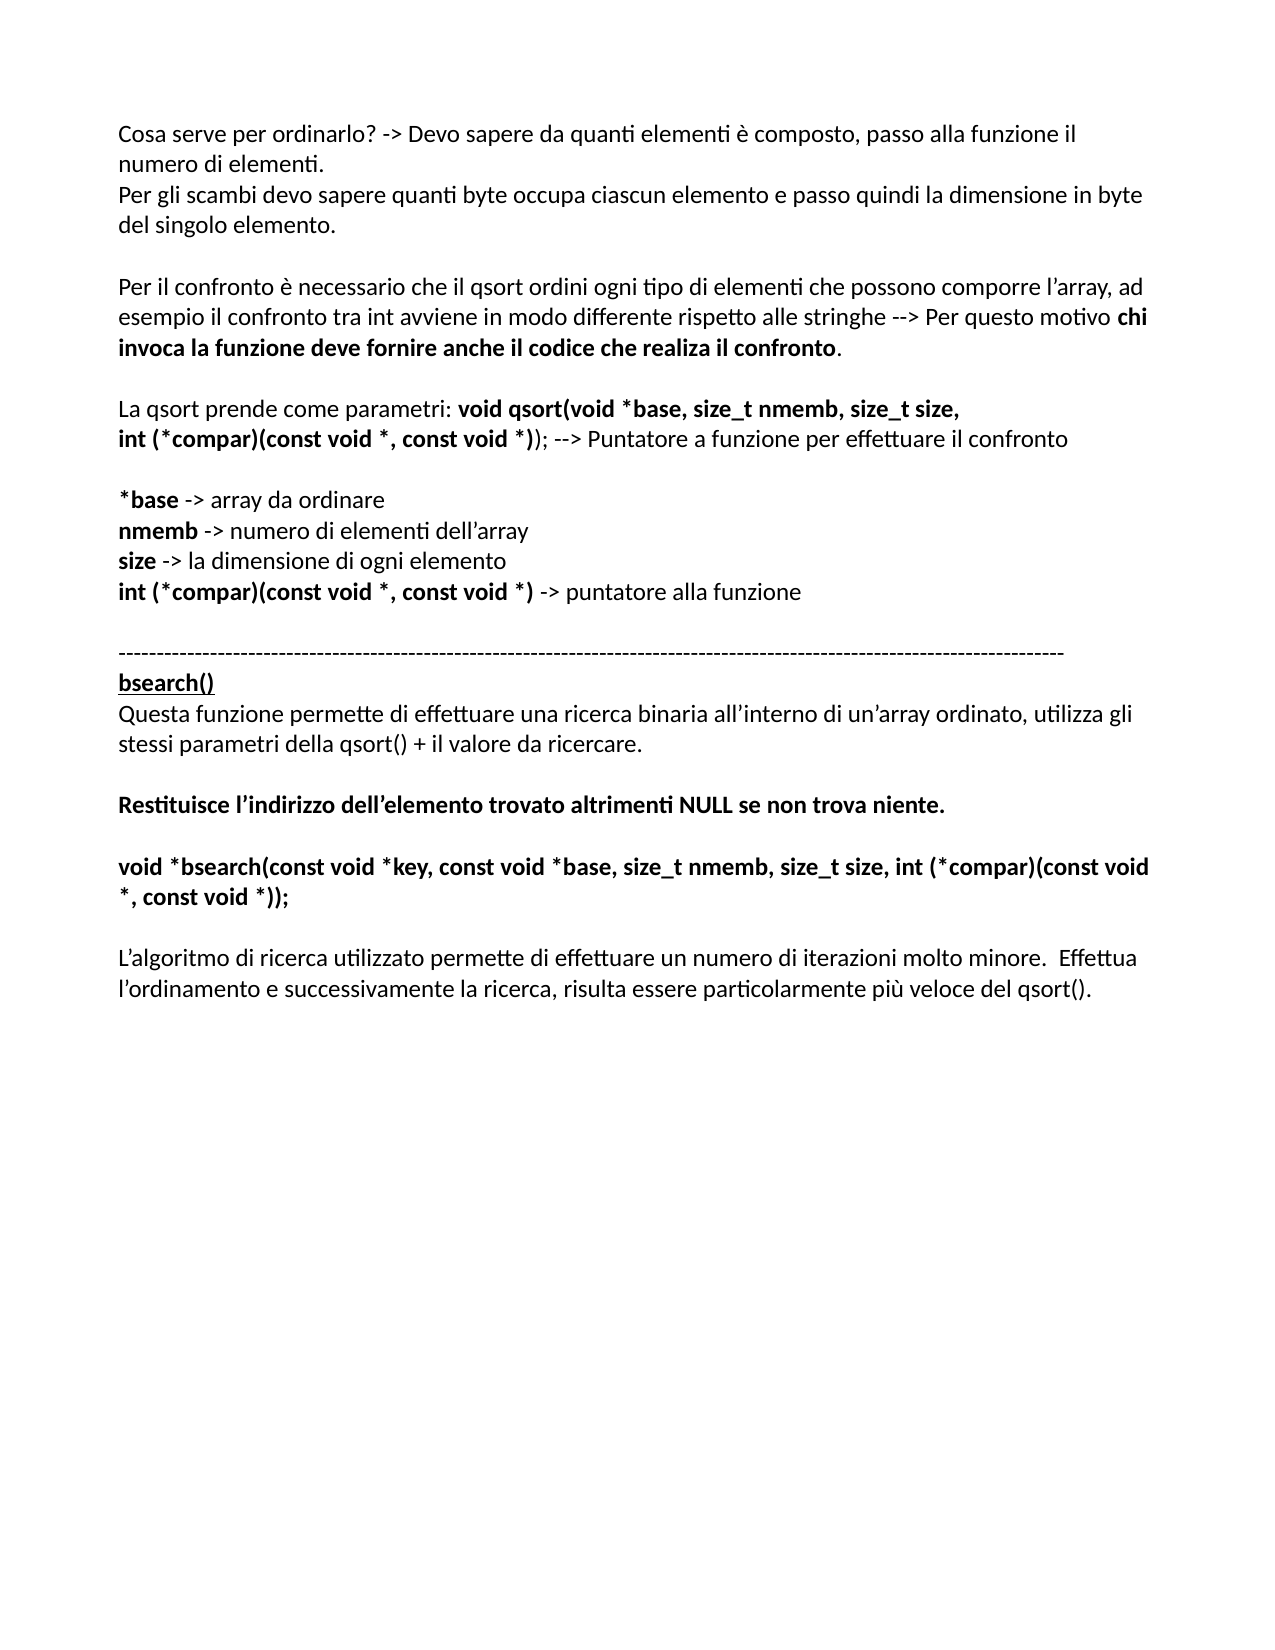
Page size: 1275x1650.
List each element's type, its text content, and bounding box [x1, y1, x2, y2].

text void *bsearch(const void *key, const void *base, size_t nmemb, size_t size, int (*compar)(const void *, const void *)); [118, 851, 1157, 912]
text ---------------------------------------------------------------------------------------------------------------------------- [118, 637, 1157, 667]
text bsearch() [118, 667, 1157, 698]
text Questa funzione permette di effettuare una ricerca binaria all’interno di un’array ordinato, utilizza gli stessi parametri della qsort() + il valore da ricercare. [118, 698, 1157, 759]
text int (*compar)(const void *, const void *) -> puntatore alla funzione [118, 576, 1157, 606]
text Per il confronto è necessario che il qsort ordini ogni tipo di elementi che possono comporre l’array, ad esempio il confronto tra int avviene in modo differente rispetto alle stringhe --> Per questo motivo chi invoca la funzione deve fornire anche il codice che realiza il confronto. [118, 271, 1157, 362]
text Restituisce l’indirizzo dell’elemento trovato altrimenti NULL se non trova niente. [118, 789, 1157, 820]
text nmemb -> numero di elementi dell’array [118, 515, 1157, 545]
text L’algoritmo di ricerca utilizzato permette di effettuare un numero di iterazioni molto minore. Effettua l’ordinamento e successivamente la ricerca, risulta essere particolarmente più veloce del qsort(). [118, 942, 1157, 1003]
text La qsort prende come parametri: void qsort(void *base, size_t nmemb, size_t size, [118, 393, 1157, 423]
text Per gli scambi devo sapere quanti byte occupa ciascun elemento e passo quindi la dimensione in byte del singolo elemento. [118, 179, 1157, 240]
text int (*compar)(const void *, const void *)); --> Puntatore a funzione per effettuare il confronto [118, 423, 1157, 454]
text *base -> array da ordinare [118, 484, 1157, 515]
text Cosa serve per ordinarlo? -> Devo sapere da quanti elementi è composto, passo alla funzione il numero di elementi. [118, 118, 1157, 179]
text size -> la dimensione di ogni elemento [118, 545, 1157, 576]
